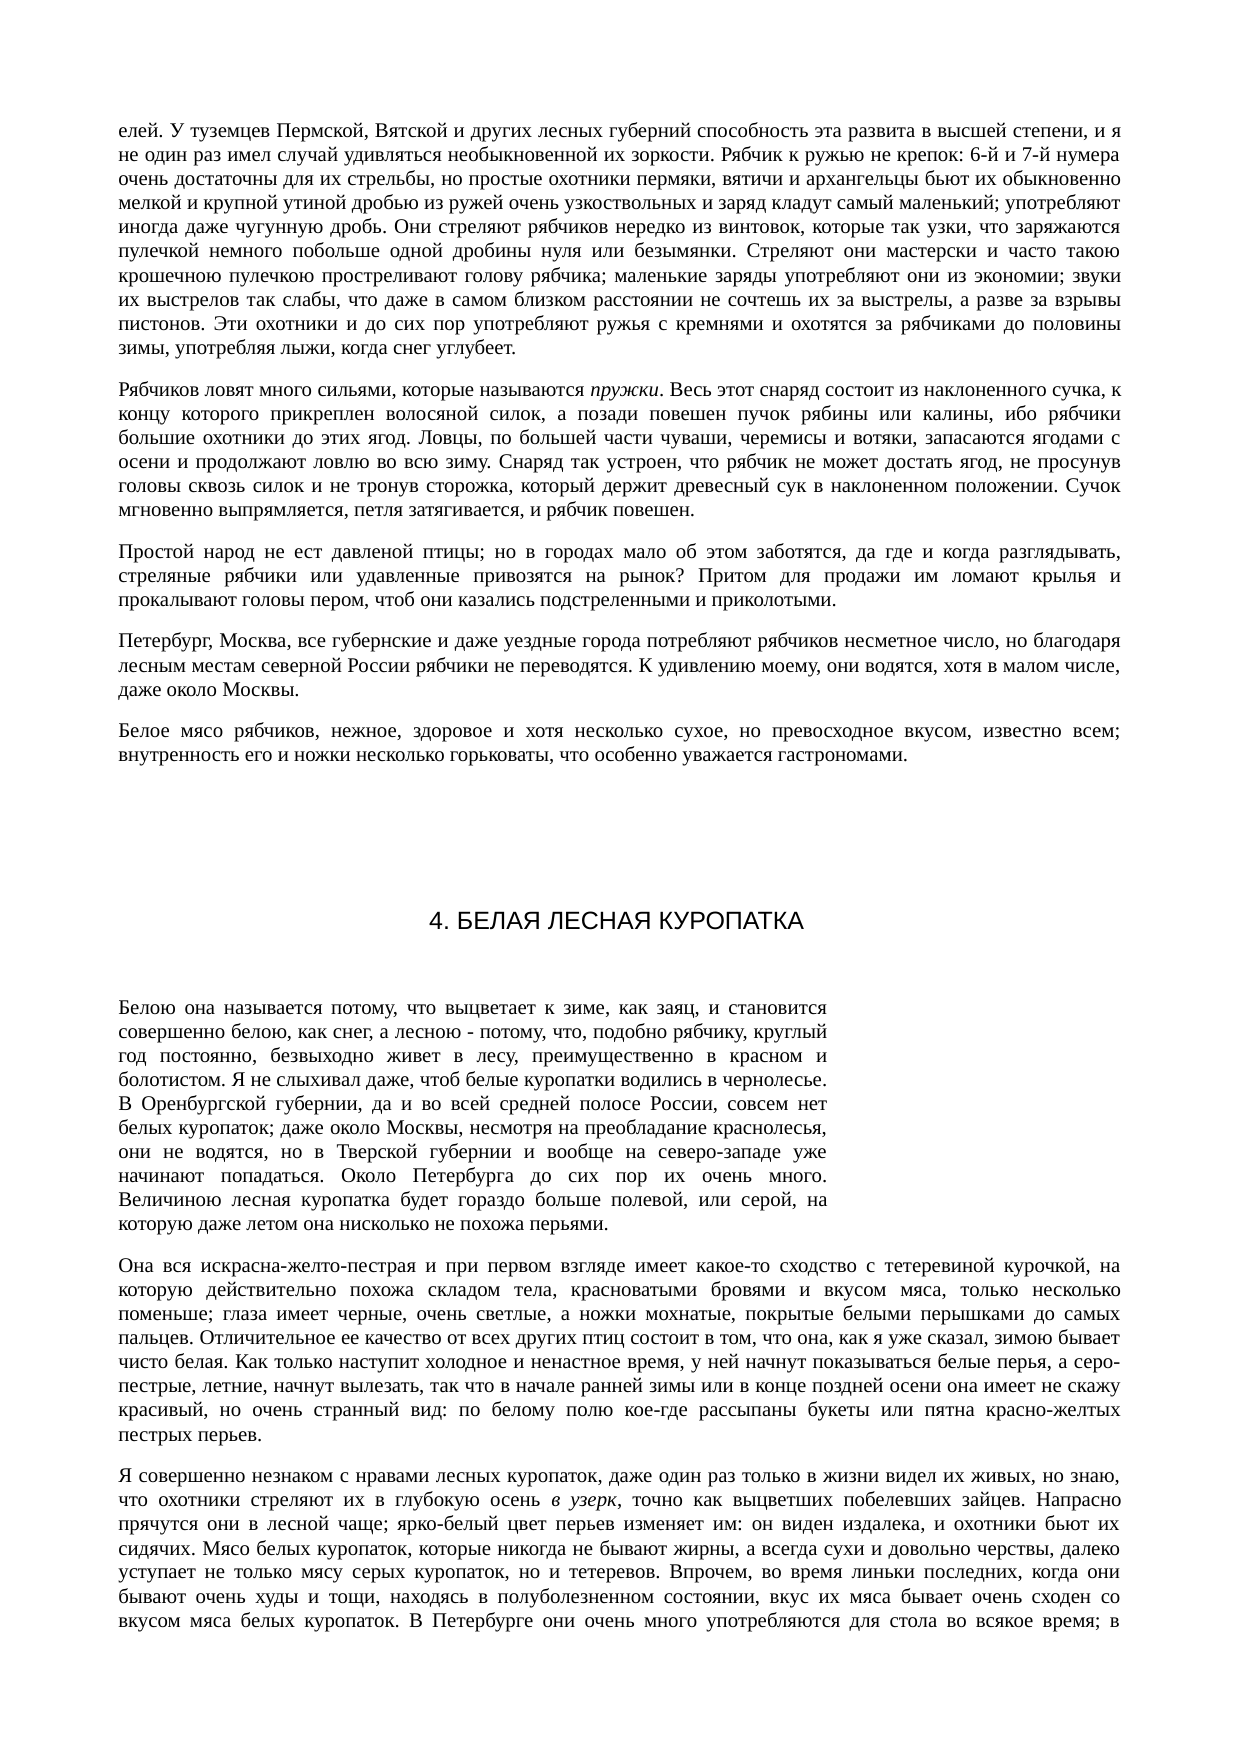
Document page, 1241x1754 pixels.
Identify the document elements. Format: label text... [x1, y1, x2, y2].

text Рябчиков ловят много сильями, которые называются пружки. Весь этот снаряд состоит из наклоненного сучка, к концу которого прикреплен волосяной силок, а позади повешен пучок рябины или калины, ибо рябчики большие охотники до этих ягод. Ловцы, по большей части чуваши, черемисы и вотяки, запасаются ягодами с осени и продолжают ловлю во всю зиму. Снаряд так устроен, что рябчик не может достать ягод, не просунув головы сквозь силок и не тронув сторожка, который держит древесный сук в наклоненном положении. Сучок мгновенно выпрямляется, петля затягивается, и рябчик повешен. [118, 376, 1122, 521]
text Она вся искрасна-желто-пестрая и при первом взгляде имеет какое-то сходство с тетеревиной курочкой, на которую действительно похожа складом тела, красноватыми бровями и вкусом мяса, только несколько поменьше; глаза имеет черные, очень светлые, а ножки мохнатые, покрытые белыми перышками до самых пальцев. Отличительное ее качество от всех других птиц состоит в том, что она, как я уже сказал, зимою бывает чисто белая. Как только наступит холодное и ненастное время, у ней начнут показываться белые перья, а серо-пестрые, летние, начнут вылезать, так что в начале ранней зимы или в конце поздней осени она имеет не скажу красивый, но очень странный вид: по белому полю кое-где рассыпаны букеты или пятна красно-желтых пестрых перьев. [118, 1253, 1122, 1446]
subtitle 4. БЕЛАЯ ЛЕСНАЯ КУРОПАТКА [118, 906, 1122, 934]
text Я совершенно незнаком с нравами лесных куропаток, даже один раз только в жизни видел их живых, но знаю, что охотники стреляют их в глубокую осень в узерк, точно как выцветших побелевших зайцев. Напрасно прячутся они в лесной чаще; ярко-белый цвет перьев изменяет им: он виден издалека, и охотники бьют их сидячих. Мясо белых куропаток, которые никогда не бывают жирны, а всегда сухи и довольно черствы, далеко уступает не только мясу серых куропаток, но и тетеревов. Впрочем, во время линьки последних, когда они бывают очень худы и тощи, находясь в полуболезненном состоянии, вкус их мяса бывает очень сходен со вкусом мяса белых куропаток. В Петербурге они очень много употребляются для стола во всякое время; в [118, 1463, 1122, 1632]
text Белою она называется потому, что выцветает к зиме, как заяц, и становится совершенно белою, как снег, а лесною - потому, что, подобно рябчику, круглый год постоянно, безвыходно живет в лесу, преимущественно в красном и болотистом. Я не слыхивал даже, чтоб белые куропатки водились в чернолесье. В Оренбургской губернии, да и во всей средней полосе России, совсем нет белых куропаток; даже около Москвы, несмотря на преобладание краснолесья, они не водятся, но в Тверской губернии и вообще на северо-западе уже начинают попадаться. Около Петербурга до сих пор их очень много. Величиною лесная куропатка будет гораздо больше полевой, или серой, на которую даже летом она нисколько не похожа перьями. [118, 995, 1122, 1235]
text Петербург, Москва, все губернские и даже уездные города потребляют рябчиков несметное число, но благодаря лесным местам северной России рябчики не переводятся. К удивлению моему, они водятся, хотя в малом числе, даже около Москвы. [118, 628, 1122, 701]
text елей. У туземцев Пермской, Вятской и других лесных губерний способность эта развита в высшей степени, и я не один раз имел случай удивляться необыкновенной их зоркости. Рябчик к ружью не крепок: 6-й и 7-й нумера очень достаточны для их стрельбы, но простые охотники пермяки, вятичи и архангельцы бьют их обыкновенно мелкой и крупной утиной дробью из ружей очень узкоствольных и заряд кладут самый маленький; употребляют иногда даже чугунную дробь. Они стреляют рябчиков нередко из винтовок, которые так узки, что заряжаются пулечкой немного побольше одной дробины нуля или безымянки. Стреляют они мастерски и часто такою крошечною пулечкою простреливают голову рябчика; маленькие заряды употребляют они из экономии; звуки их выстрелов так слабы, что даже в самом близком расстоянии не сочтешь их за выстрелы, а разве за взрывы пистонов. Эти охотники и до сих пор употребляют ружья с кремнями и охотятся за рябчиками до половины зимы, употребляя лыжи, когда снег углубеет. [118, 118, 1122, 359]
text Простой народ не ест давленой птицы; но в городах мало об этом заботятся, да где и когда разглядывать, стреляные рябчики или удавленные привозятся на рынок? Притом для продажи им ломают крылья и прокалывают головы пером, чтоб они казались подстреленными и приколотыми. [118, 538, 1122, 611]
text Белое мясо рябчиков, нежное, здоровое и хотя несколько сухое, но превосходное вкусом, известно всем; внутренность его и ножки несколько горьковаты, что особенно уважается гастрономами. [118, 718, 1122, 766]
